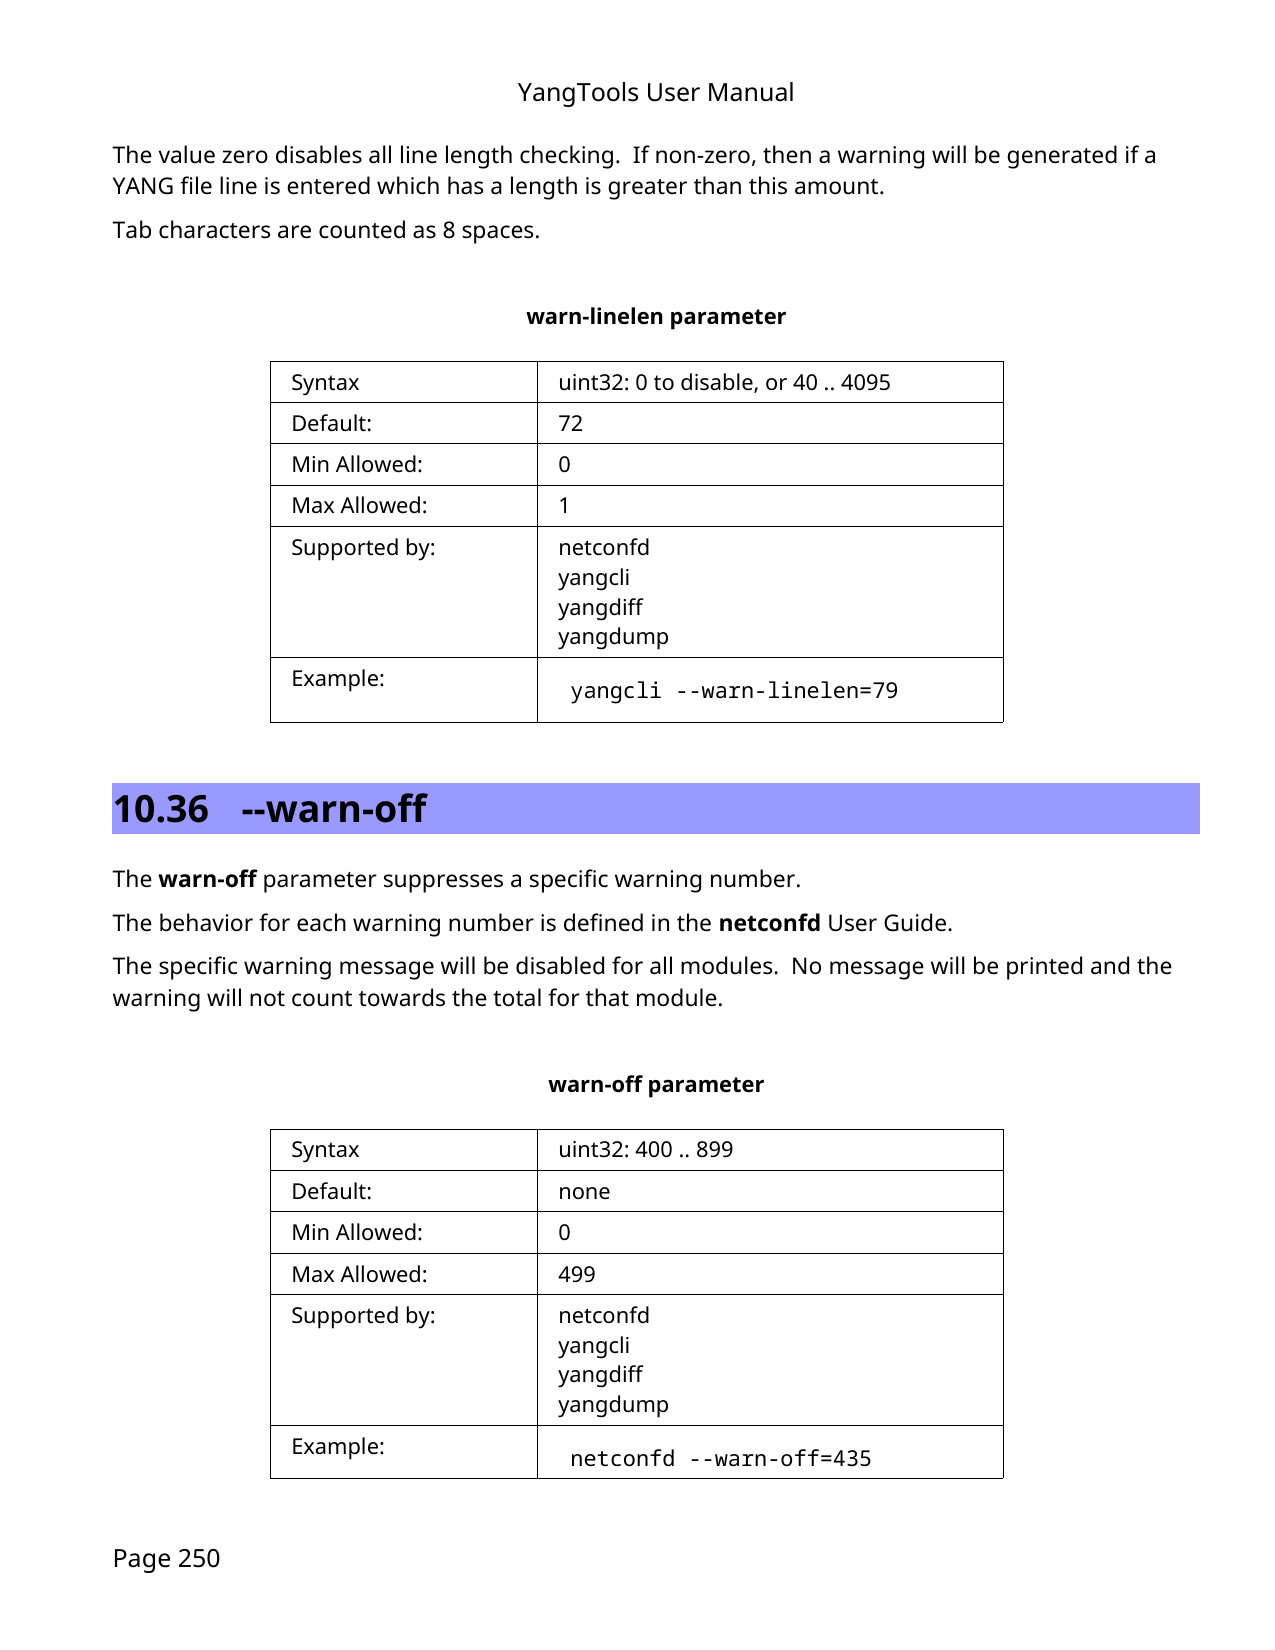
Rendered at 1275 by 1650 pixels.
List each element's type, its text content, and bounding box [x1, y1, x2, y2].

table_header Syntax [271, 362, 537, 402]
table_cell 0 [538, 444, 1003, 485]
table_cell none [538, 1171, 1003, 1211]
table_cell Supported by: [271, 1295, 537, 1425]
table_cell Default: [271, 1171, 537, 1211]
table_cell Max Allowed: [271, 486, 537, 526]
table_header uint32: 0 to disable, or 40 .. 4095 [538, 362, 1003, 402]
text The behavior for each warning number is defined in the netconfd User Guide. [112, 907, 1200, 938]
table_cell 0 [538, 1212, 1003, 1253]
table_cell yangcli --warn-linelen=79 [538, 658, 1003, 722]
table_cell Default: [271, 403, 537, 443]
table_header uint32: 400 .. 899 [538, 1130, 1003, 1170]
table_cell Min Allowed: [271, 444, 537, 485]
table_cell netconfd yangcli yangdiff yangdump [538, 1295, 1003, 1425]
subtitle warn-off parameter [127, 1069, 1185, 1099]
table_cell Example: [271, 1426, 537, 1478]
table_cell 72 [538, 403, 1003, 443]
table_cell Supported by: [271, 527, 537, 657]
table_cell 499 [538, 1254, 1003, 1294]
table_header Syntax [271, 1130, 537, 1170]
text The value zero disables all line length checking. If non-zero, then a warning will be generated if a YANG file line is entered which has a length is greater than this amount. [112, 138, 1200, 201]
text The specific warning message will be disabled for all modules. No message will be printed and the warning will not count towards the total for that module. [112, 950, 1200, 1013]
table_cell 1 [538, 486, 1003, 526]
table_cell Max Allowed: [271, 1254, 537, 1294]
table_cell Example: [271, 658, 537, 722]
text Tab characters are counted as 8 spaces. [112, 213, 1200, 245]
table_cell netconfd --warn-off=435 [538, 1426, 1003, 1478]
subtitle warn-linelen parameter [127, 301, 1185, 331]
table_cell Min Allowed: [271, 1212, 537, 1253]
text The warn-off parameter suppresses a specific warning number. [112, 863, 1200, 894]
table_cell netconfd yangcli yangdiff yangdump [538, 527, 1003, 657]
subtitle --warn-off [112, 783, 1200, 834]
